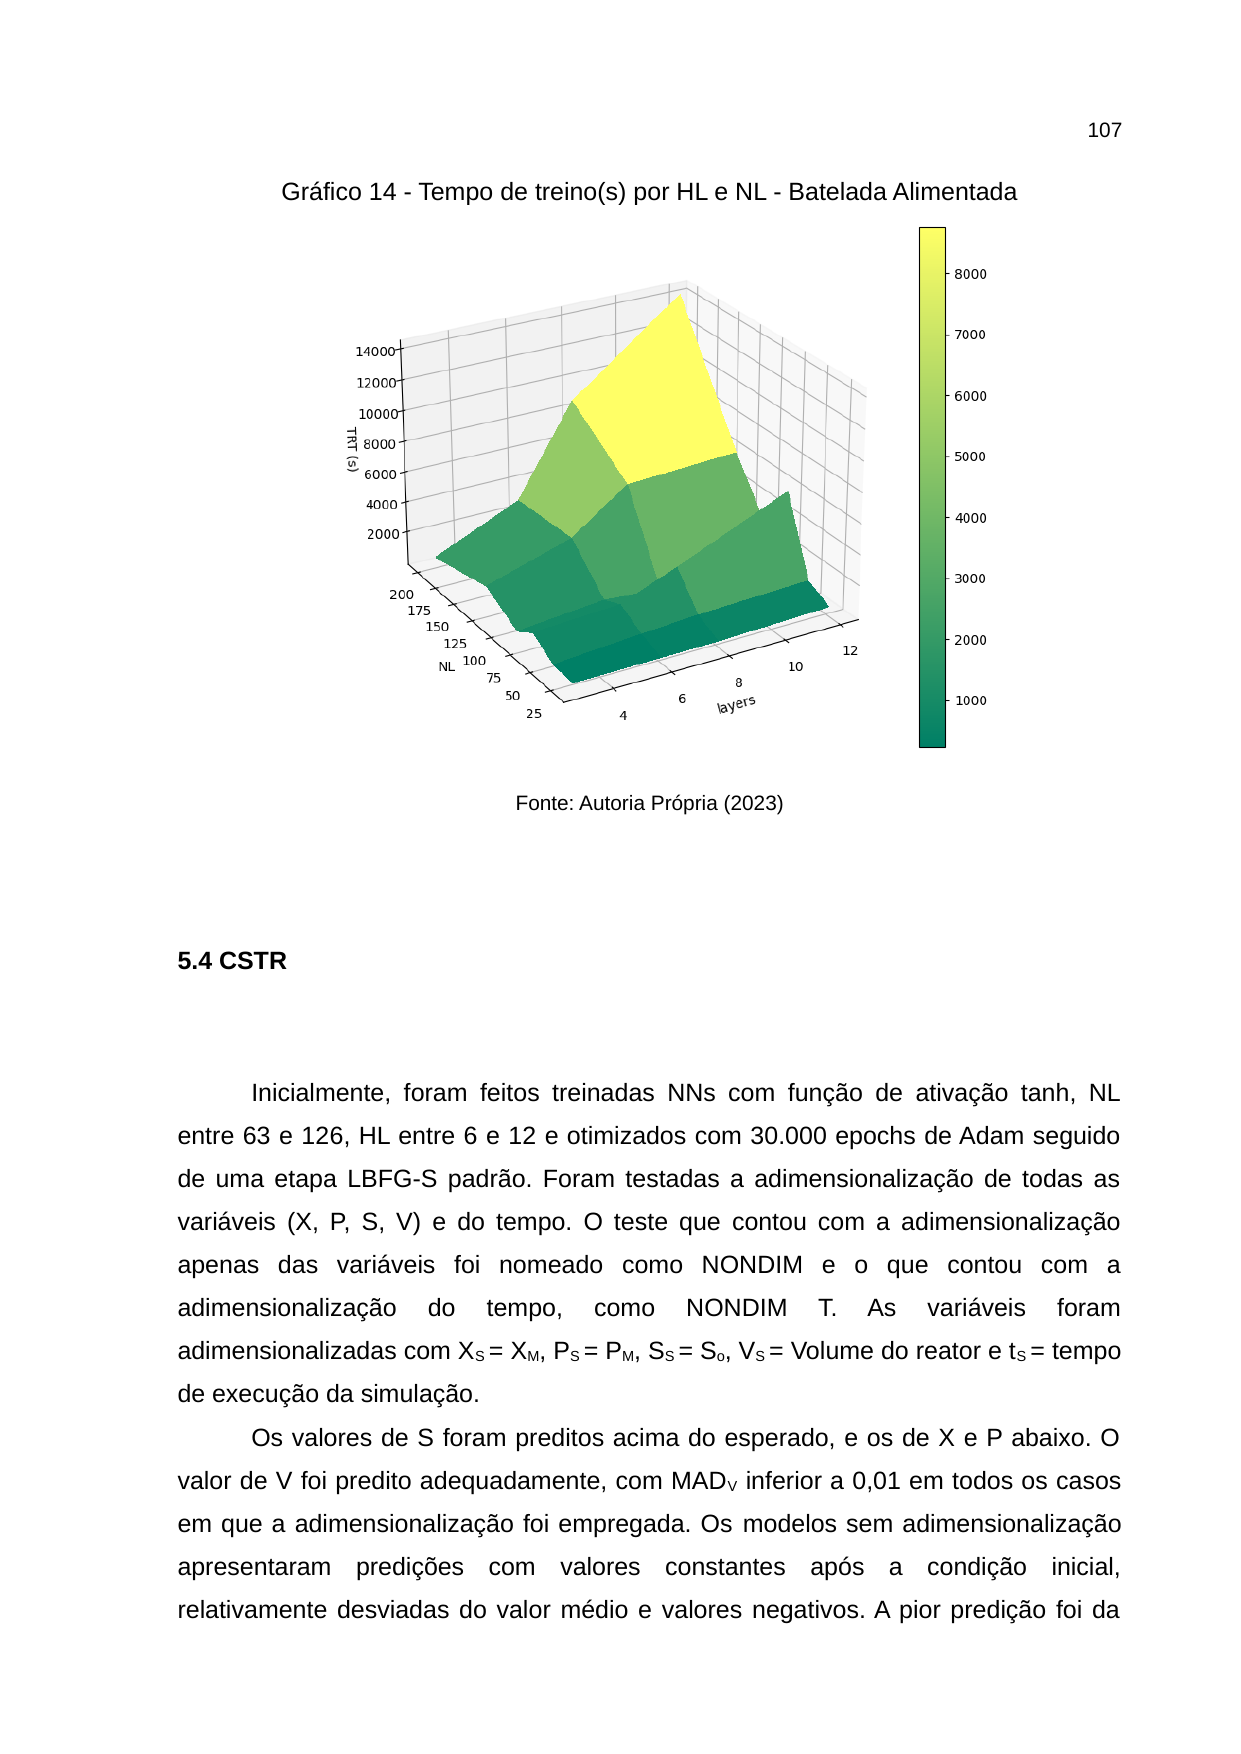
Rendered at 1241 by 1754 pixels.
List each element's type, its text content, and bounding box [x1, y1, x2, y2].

text Fonte: Autoria Própria (2023) [177, 790, 1122, 814]
text Gráfico 14 - Tempo de treino(s) por HL e NL - Batelada Alimentada [177, 177, 1122, 205]
text Os valores de S foram preditos acima do esperado, e os de X e P abaixo. O valor de V foi predito adequadamente, com MADV inferior a 0,01 em todos os casos em que a adimensionalização foi empregada. Os modelos sem adimensionalização apresentaram predições com valores constantes após a condição inicial, relativamente desviadas do valor médio e valores negativos. A pior predição foi da [177, 1423, 1122, 1624]
text Inicialmente, foram feitos treinadas NNs com função de ativação tanh, NL entre 63 e 126, HL entre 6 e 12 e otimizados com 30.000 epochs de Adam seguido de uma etapa LBFG-S padrão. Foram testadas a adimensionalização de todas as variáveis (X, P, S, V) e do tempo. O teste que contou com a adimensionalização apenas das variáveis foi nomeado como NONDIM e o que contou com a adimensionalização do tempo, como NONDIM T. As variáveis foram adimensionalizadas com XS = XM, PS = PM, SS = So, VS = Volume do reator e tS = tempo de execução da simulação. [177, 1078, 1122, 1408]
subtitle CSTR [177, 946, 1122, 975]
picture [177, 205, 1123, 762]
